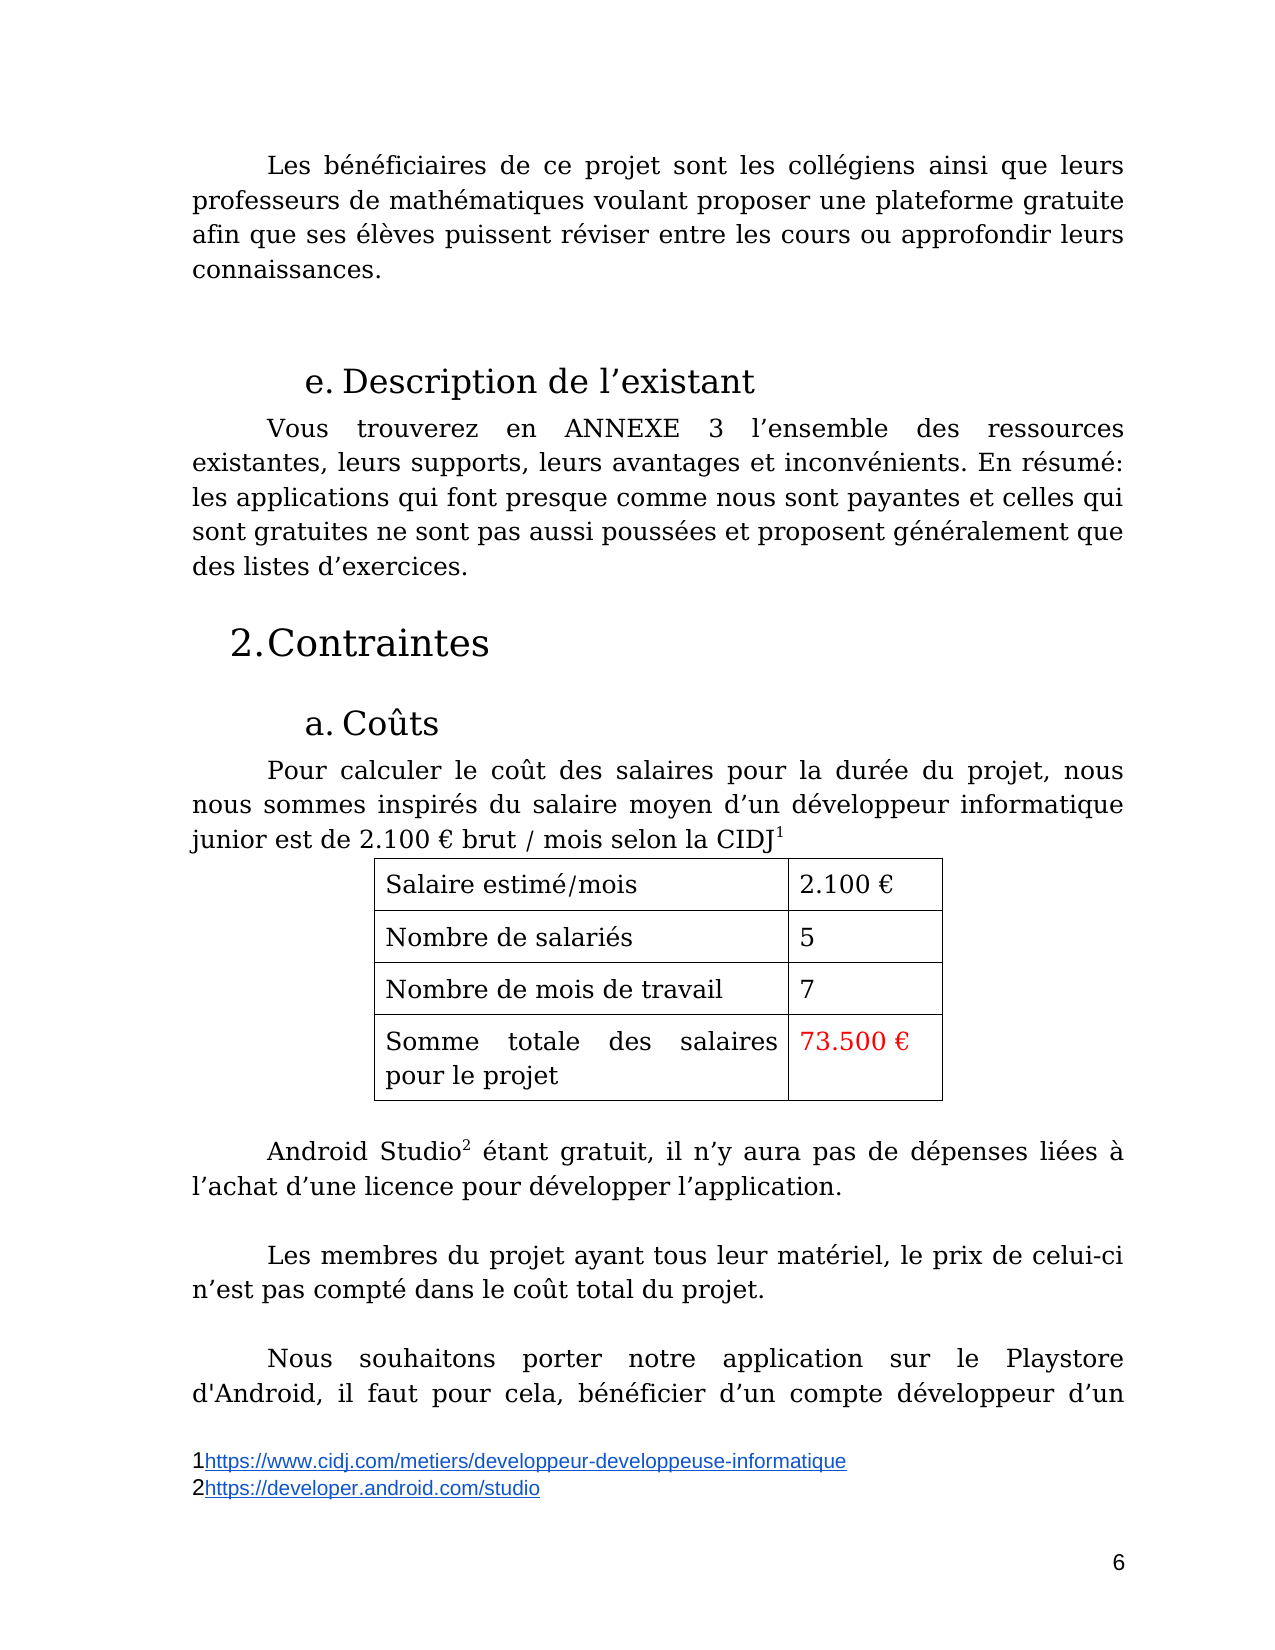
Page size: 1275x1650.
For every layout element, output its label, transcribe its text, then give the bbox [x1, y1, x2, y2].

table_cell 73.500 € [789, 1015, 942, 1100]
table_cell Somme totale des salaires pour le projet [375, 1015, 788, 1100]
text https://www.cidj.com/metiers/developpeur-developpeuse-informatique [192, 1447, 1125, 1474]
text Les membres du projet ayant tous leur matériel, le prix de celui-ci n’est pas compté dans le coût total du projet. [192, 1239, 1125, 1304]
text Nous souhaitons porter notre application sur le Playstore d'Android, il faut pour cela, bénéficier d’un compte développeur d’un [192, 1343, 1125, 1407]
text Vous trouverez en ANNEXE 3 l’ensemble des ressources existantes, leurs supports, leurs avantages et inconvénients. En résumé: les applications qui font presque comme nous sont payantes et celles qui sont gratuites ne sont pas aussi poussées et proposent généralement que des listes d’exercices. [192, 412, 1125, 580]
table_cell Nombre de salariés [375, 911, 788, 962]
table_header 2.100 € [789, 859, 942, 910]
text Les bénéficiaires de ce projet sont les collégiens ainsi que leurs professeurs de mathématiques voulant proposer une plateforme gratuite afin que ses élèves puissent réviser entre les cours ou approfondir leurs connaissances. [192, 150, 1125, 283]
subtitle Contraintes [229, 619, 1125, 664]
text Pour calculer le coût des salaires pour la durée du projet, nous nous sommes inspirés du salaire moyen d’un développeur informatique junior est de 2.100 € brut / mois selon la CIDJ [192, 754, 1125, 853]
table_cell 7 [789, 963, 942, 1014]
text Android Studio étant gratuit, il n’y aura pas de dépenses liées à l’achat d’une licence pour développer l’application. [192, 1136, 1125, 1200]
text https://developer.android.com/studio [192, 1474, 1125, 1500]
table_header Salaire estimé/mois [375, 859, 788, 910]
table_cell 5 [789, 911, 942, 962]
table_cell Nombre de mois de travail [375, 963, 788, 1014]
subtitle Description de l’existant [304, 360, 1125, 400]
subtitle Coûts [304, 702, 1125, 742]
